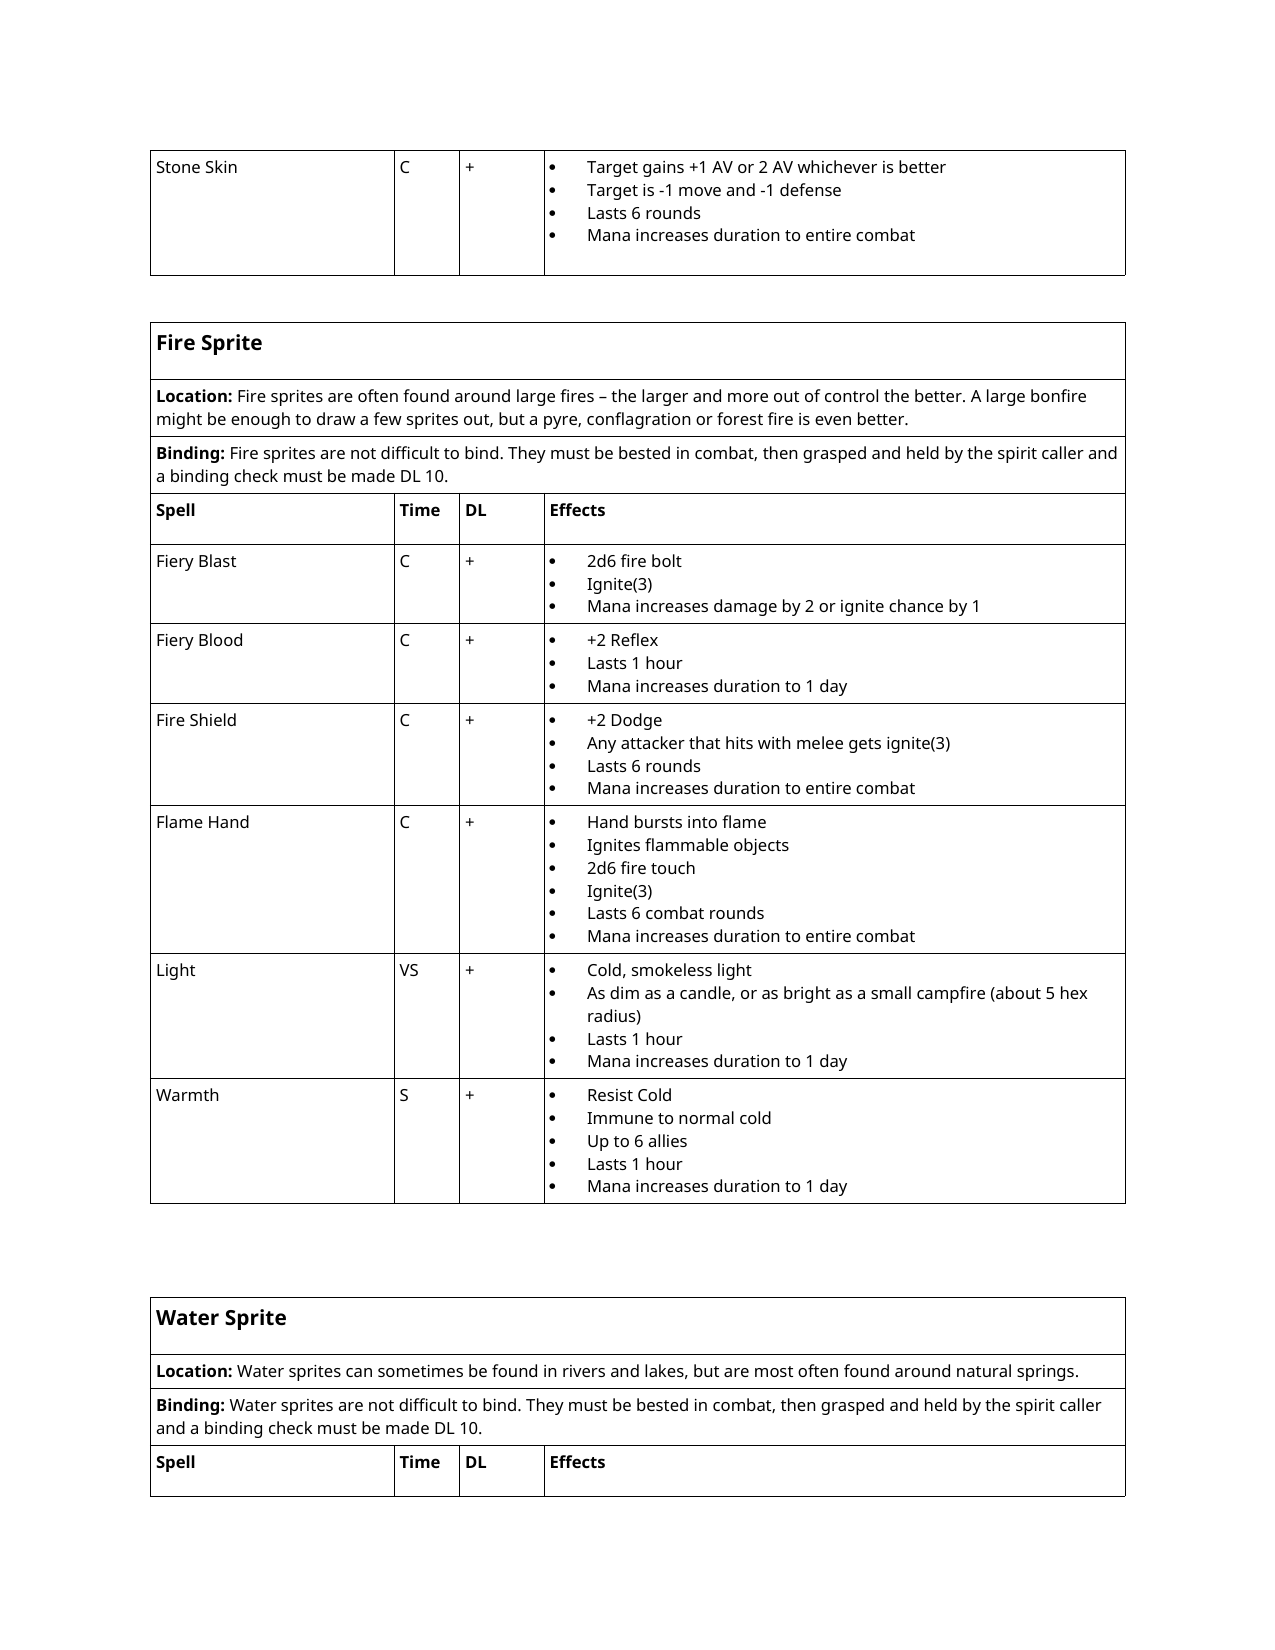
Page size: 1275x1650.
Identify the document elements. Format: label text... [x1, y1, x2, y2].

table_cell Fire Shield [151, 704, 394, 805]
table_cell Binding: Water sprites are not difficult to bind. They must be bested in combat, then grasped and held by the spirit caller and a binding check must be made DL 10. [151, 1389, 1125, 1445]
table_cell C [395, 624, 459, 703]
table_cell DL [460, 1446, 544, 1496]
table_cell + [460, 806, 544, 953]
table_cell Resist Cold Immune to normal cold Up to 6 allies Lasts 1 hour Mana increases duration to 1 day [545, 1079, 1125, 1203]
table_cell +2 Reflex Lasts 1 hour Mana increases duration to 1 day [545, 624, 1125, 703]
table_cell + [460, 954, 544, 1078]
table_cell DL [460, 494, 544, 543]
table_cell + [460, 1079, 544, 1203]
table_cell C [395, 704, 459, 805]
table_cell + [460, 624, 544, 703]
table_cell Flame Hand [151, 806, 394, 953]
table_cell Binding: Fire sprites are not difficult to bind. They must be bested in combat, then grasped and held by the spirit caller and a binding check must be made DL 10. [151, 437, 1125, 493]
table_cell + [460, 704, 544, 805]
table_cell Time [395, 1446, 459, 1496]
table_cell Location: Water sprites can sometimes be found in rivers and lakes, but are most often found around natural springs. [151, 1355, 1125, 1388]
table_cell Fiery Blast [151, 545, 394, 623]
table_cell VS [395, 954, 459, 1078]
table_cell Stone Skin [151, 151, 394, 275]
table_cell C [395, 545, 459, 623]
table_cell Warmth [151, 1079, 394, 1203]
table_cell +2 Dodge Any attacker that hits with melee gets ignite(3) Lasts 6 rounds Mana increases duration to entire combat [545, 704, 1125, 805]
table_cell C [395, 806, 459, 953]
table_header Fire Sprite [151, 323, 1125, 379]
table_cell Effects [545, 494, 1125, 543]
table_cell C [395, 151, 459, 275]
table_cell Target gains +1 AV or 2 AV whichever is better Target is -1 move and -1 defense Lasts 6 rounds Mana increases duration to entire combat [545, 151, 1125, 275]
table_cell Location: Fire sprites are often found around large fires – the larger and more out of control the better. A large bonfire might be enough to draw a few sprites out, but a pyre, conflagration or forest fire is even better. [151, 380, 1125, 436]
table_cell Light [151, 954, 394, 1078]
table_cell S [395, 1079, 459, 1203]
table_header Water Sprite [151, 1298, 1125, 1354]
table_cell + [460, 545, 544, 623]
table_cell Effects [545, 1446, 1125, 1496]
table_cell Hand bursts into flame Ignites flammable objects 2d6 fire touch Ignite(3) Lasts 6 combat rounds Mana increases duration to entire combat [545, 806, 1125, 953]
table_cell Fiery Blood [151, 624, 394, 703]
table_cell Time [395, 494, 459, 543]
table_cell Spell [151, 494, 394, 543]
table_cell Spell [151, 1446, 394, 1496]
table_cell 2d6 fire bolt Ignite(3) Mana increases damage by 2 or ignite chance by 1 [545, 545, 1125, 623]
table_cell Cold, smokeless light As dim as a candle, or as bright as a small campfire (about 5 hex radius) Lasts 1 hour Mana increases duration to 1 day [545, 954, 1125, 1078]
table_cell + [460, 151, 544, 275]
